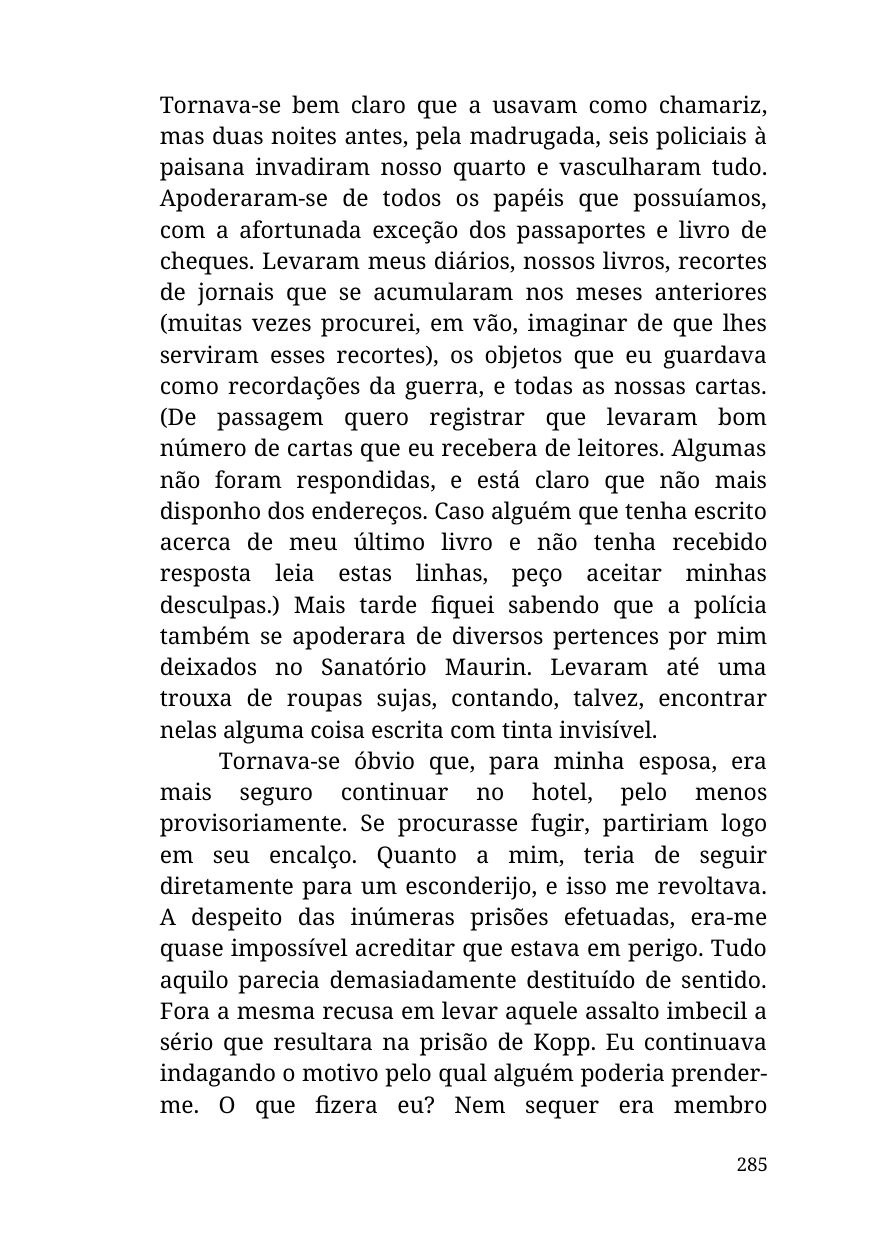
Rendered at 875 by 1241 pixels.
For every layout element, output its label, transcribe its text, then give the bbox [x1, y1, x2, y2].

text Tornava-se óbvio que, para minha esposa, era mais seguro continuar no hotel, pelo menos provisoriamente. Se procurasse fugir, partiriam logo em seu encalço. Quanto a mim, teria de seguir diretamente para um esconderijo, e isso me revoltava. A despeito das inúmeras prisões efetuadas, era-me quase impossível acreditar que estava em perigo. Tudo aquilo parecia demasiadamente destituído de sentido. Fora a mesma recusa em levar aquele assalto imbecil a sério que resultara na prisão de Kopp. Eu continuava indagando o motivo pelo qual alguém poderia prender-me. O que fizera eu? Nem sequer era membro [159, 745, 768, 1120]
text Tornava-se bem claro que a usavam como chamariz, mas duas noites antes, pela madrugada, seis policiais à paisana invadiram nosso quarto e vasculharam tudo. Apoderaram-se de todos os papéis que possuíamos, com a afortunada exceção dos passaportes e livro de cheques. Levaram meus diários, nossos livros, recortes de jornais que se acumularam nos meses anteriores (muitas vezes procurei, em vão, imaginar de que lhes serviram esses recortes), os objetos que eu guardava como recordações da guerra, e todas as nossas cartas. (De passagem quero registrar que levaram bom número de cartas que eu recebera de leitores. Algumas não foram respondidas, e está claro que não mais disponho dos endereços. Caso alguém que tenha escrito acerca de meu último livro e não tenha recebido resposta leia estas linhas, peço aceitar minhas desculpas.) Mais tarde fiquei sabendo que a polícia também se apoderara de diversos pertences por mim deixados no Sanatório Maurin. Levaram até uma trouxa de roupas sujas, contando, talvez, encontrar nelas alguma coisa escrita com tinta invisível. [159, 88, 768, 745]
